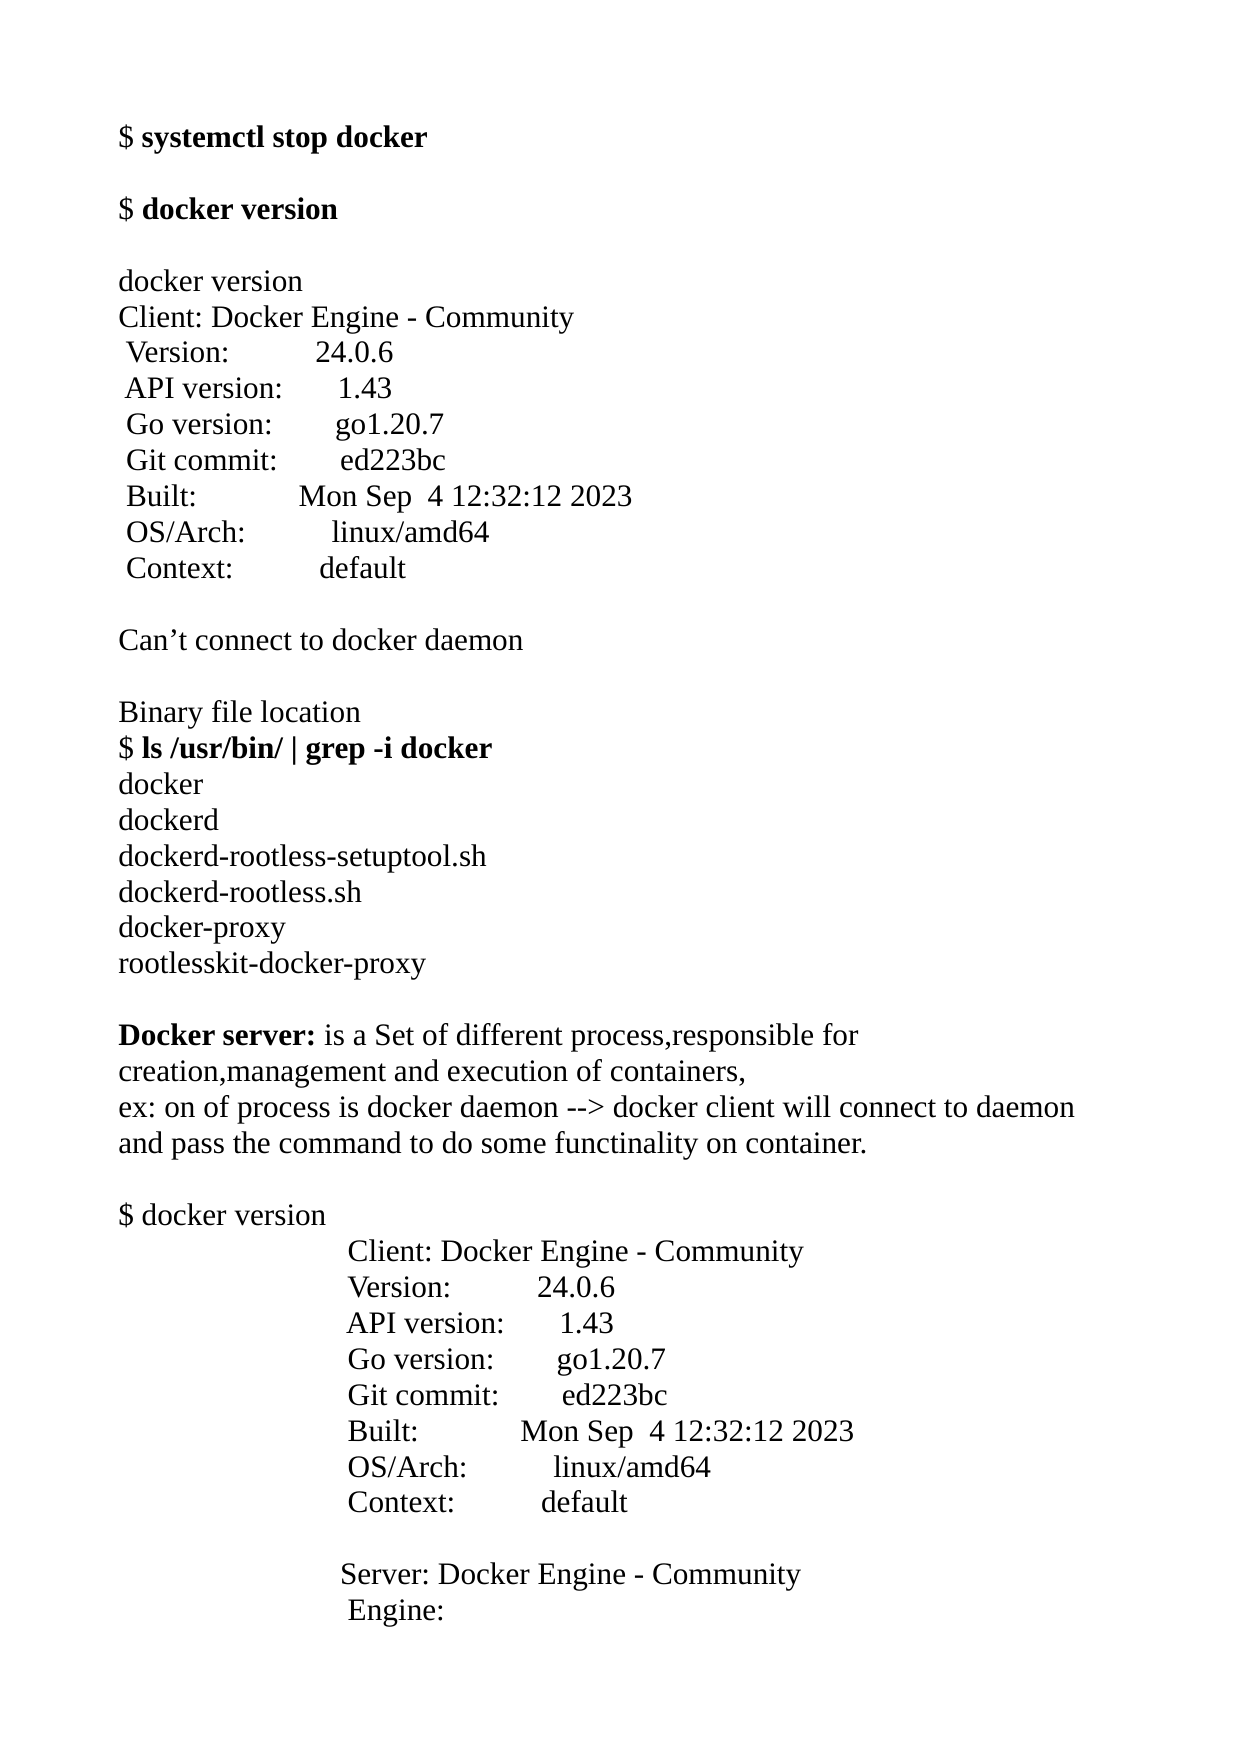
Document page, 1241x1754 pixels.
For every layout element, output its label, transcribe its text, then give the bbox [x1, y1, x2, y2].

text Go version: go1.20.7 [340, 1340, 1122, 1376]
text $ docker version [118, 190, 1122, 226]
text docker-proxy [118, 909, 1122, 945]
text docker version [118, 262, 1122, 298]
text API version: 1.43 [118, 370, 1122, 406]
text OS/Arch: linux/amd64 [340, 1448, 1122, 1484]
text Version: 24.0.6 [118, 334, 1122, 370]
text dockerd-rootless-setuptool.sh [118, 837, 1122, 873]
text $ systemctl stop docker [118, 118, 1122, 154]
text Server: Docker Engine - Community [340, 1556, 1122, 1592]
text API version: 1.43 [340, 1304, 1122, 1340]
text Git commit: ed223bc [118, 442, 1122, 477]
text Engine: [340, 1592, 1122, 1627]
text Context: default [340, 1484, 1122, 1520]
text OS/Arch: linux/amd64 [118, 513, 1122, 549]
text $ docker version [118, 1196, 1122, 1232]
text Client: Docker Engine - Community [340, 1232, 1122, 1268]
text Built: Mon Sep 4 12:32:12 2023 [340, 1412, 1122, 1448]
text dockerd [118, 801, 1122, 837]
text Context: default [118, 549, 1122, 585]
text Client: Docker Engine - Community [118, 298, 1122, 334]
text dockerd-rootless.sh [118, 873, 1122, 909]
text Built: Mon Sep 4 12:32:12 2023 [118, 477, 1122, 513]
text Can’t connect to docker daemon [118, 621, 1122, 657]
text ex: on of process is docker daemon --> docker client will connect to daemon and pass the command to do some functinality on container. [118, 1088, 1122, 1160]
text Docker server: is a Set of different process,responsible for creation,management and execution of containers, [118, 1017, 1122, 1088]
text Version: 24.0.6 [340, 1268, 1122, 1304]
text Go version: go1.20.7 [118, 406, 1122, 442]
text Git commit: ed223bc [340, 1376, 1122, 1412]
text Binary file location [118, 693, 1122, 729]
text rootlesskit-docker-proxy [118, 945, 1122, 981]
text docker [118, 765, 1122, 801]
text $ ls /usr/bin/ | grep -i docker [118, 729, 1122, 765]
